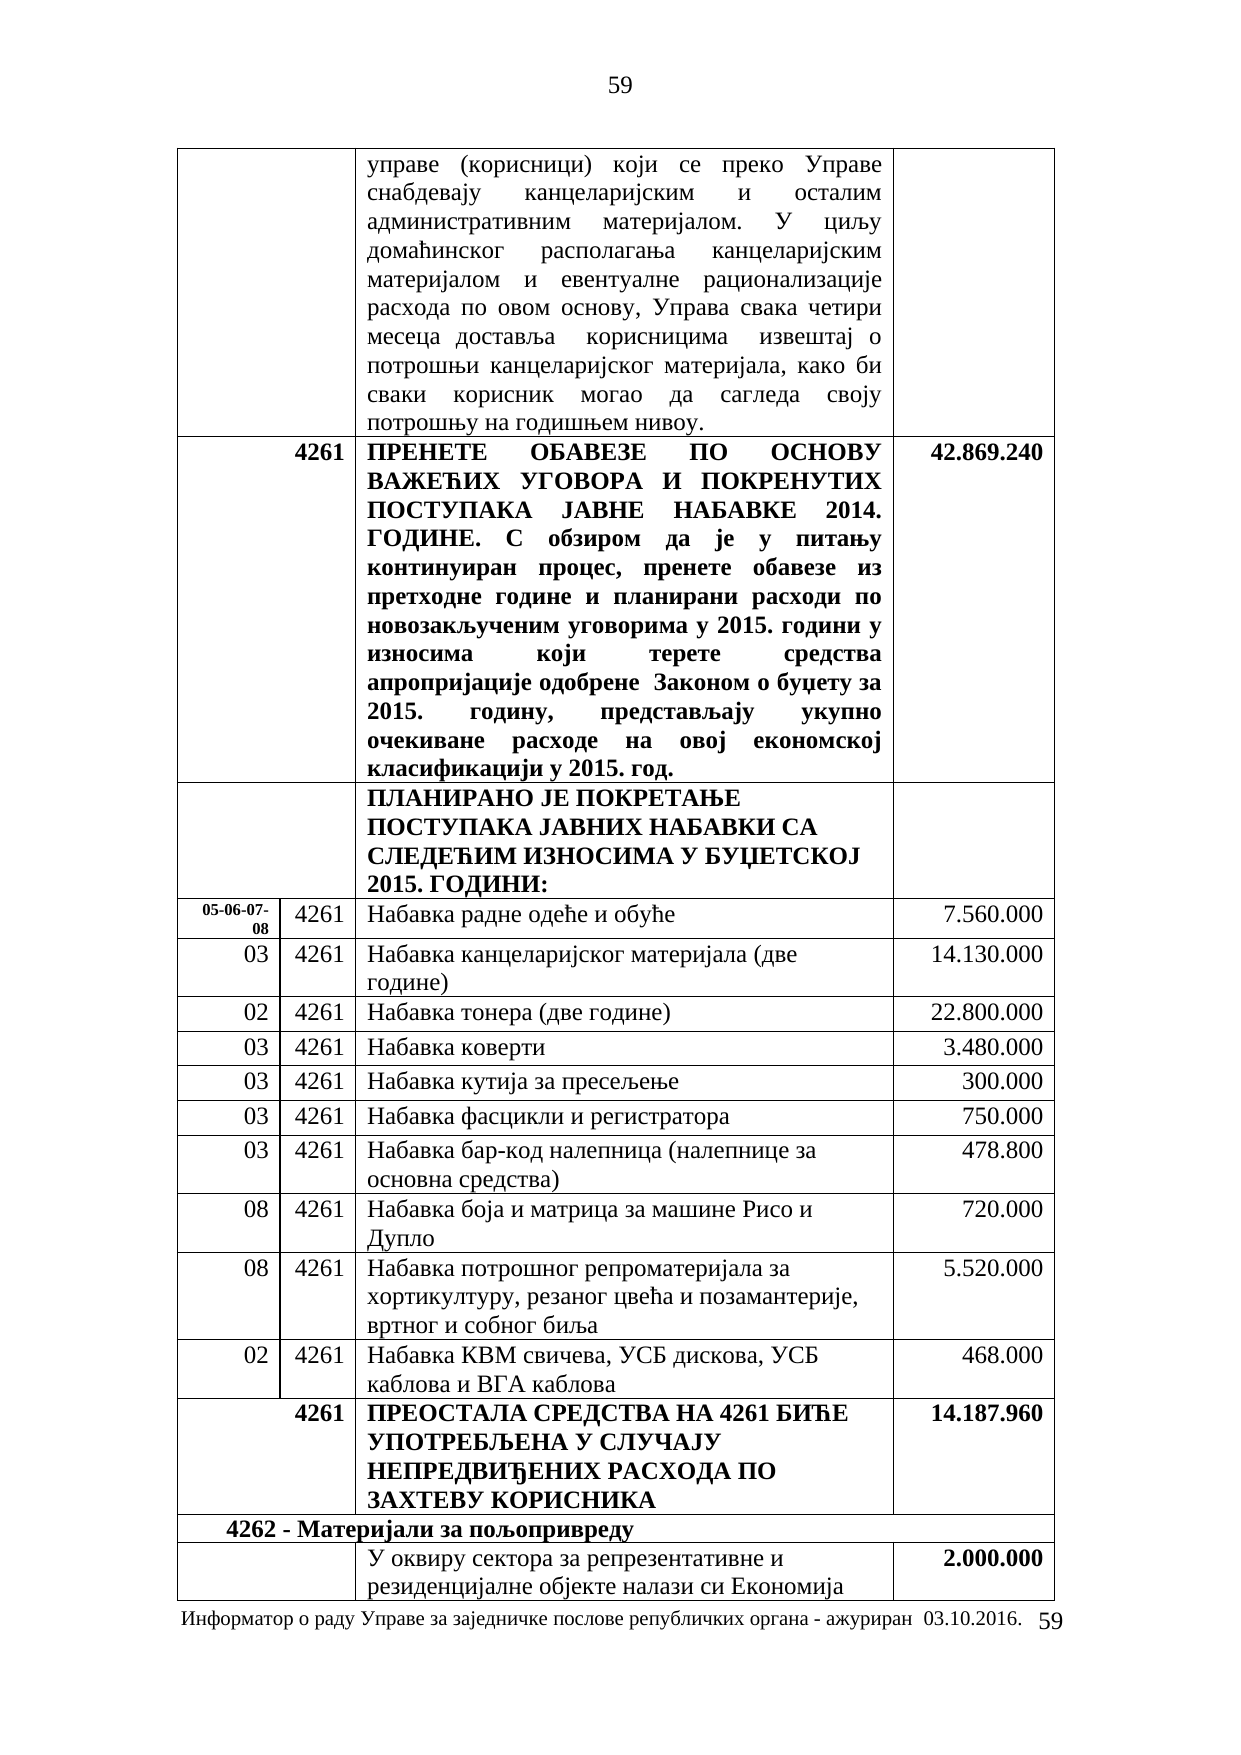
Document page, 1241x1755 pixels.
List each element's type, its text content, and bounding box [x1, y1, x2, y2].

table_cell 4261 [281, 1066, 355, 1100]
table_cell Набавка кутија за пресељење [356, 1066, 893, 1100]
table_cell ПЛАНИРАНО ЈЕ ПОКРЕТАЊЕ ПОСТУПАКА ЈАВНИХ НАБАВКИ СА СЛЕДЕЋИМ ИЗНОСИМА У БУЏЕТСКОЈ 2015. ГОДИНИ: [356, 783, 893, 898]
table_cell Набавка радне одеће и обуће [356, 899, 893, 938]
table_cell 2.000.000 [894, 1543, 1054, 1600]
table_cell 4261 [281, 1194, 355, 1252]
table_cell ПРЕОСТАЛА СРЕДСТВА НА 4261 БИЋЕ УПОТРЕБЉЕНА У СЛУЧАЈУ НЕПРЕДВИЂЕНИХ РАСХОДА ПО ЗАХТЕВУ КОРИСНИКА [356, 1399, 893, 1513]
table_cell 05-06-07-08 [178, 899, 279, 938]
table_cell Набавка боја и матрица за машине Рисо и Дупло [356, 1194, 893, 1252]
table_cell 03 [178, 1101, 279, 1134]
table_cell 478.800 [894, 1136, 1054, 1193]
table_cell Набавка бар-код налепница (налепнице за основна средства) [356, 1136, 893, 1193]
table_cell 7.560.000 [894, 899, 1054, 938]
table_cell 750.000 [894, 1101, 1054, 1134]
table_cell 4261 [281, 1340, 355, 1397]
table_cell 4261 [281, 1032, 355, 1065]
table_cell Набавка коверти [356, 1032, 893, 1065]
table_cell управе (корисници) који се преко Управе снабдевају канцеларијским и осталим административним материјалом. У циљу домаћинског располагања канцеларијским материјалом и евентуалне рационализације расхода по овом основу, Управа свака четири месеца доставља корисницима извештај о потрошњи канцеларијског материјала, како би сваки корисник могао да сагледа своју потрошњу на годишњем нивоу. [356, 149, 893, 436]
table_cell 4261 [281, 1101, 355, 1134]
table_cell 03 [178, 1066, 279, 1100]
table_cell 08 [178, 1253, 279, 1339]
table_cell 720.000 [894, 1194, 1054, 1252]
table_cell 14.187.960 [894, 1399, 1054, 1513]
table_cell 468.000 [894, 1340, 1054, 1397]
table_cell Набавка канцеларијског материјала (две године) [356, 939, 893, 996]
table_cell [178, 783, 355, 898]
table_cell ПРЕНЕТЕ ОБАВЕЗЕ ПО ОСНОВУ ВАЖЕЋИХ УГОВОРА И ПОКРЕНУТИХ ПОСТУПАКА ЈАВНЕ НАБАВКЕ 2014. ГОДИНЕ. С обзиром да је у питању континуиран процес, пренете обавезе из претходне године и планирани расходи по новозакљученим уговорима у 2015. години у износима који терете средства апропријације одобрене Законом о буџету за 2015. годину, представљају укупно очекиване расходе на овој економској класификацији у 2015. год. [356, 437, 893, 782]
table_cell 4261 [178, 437, 355, 782]
table_cell 14.130.000 [894, 939, 1054, 996]
table_cell У оквиру сектора за репрезентативне и резиденцијалне објекте налази си Економија [356, 1543, 893, 1600]
table_cell Набавка фасцикли и регистратора [356, 1101, 893, 1134]
table_cell [178, 149, 355, 436]
table_cell [894, 149, 1054, 436]
table_cell Набавка тонера (две године) [356, 997, 893, 1031]
table_cell [894, 783, 1054, 898]
table_cell 42.869.240 [894, 437, 1054, 782]
table_cell 08 [178, 1194, 279, 1252]
table_cell 03 [178, 1032, 279, 1065]
table_cell Набавка потрошног репроматеријала за хортикултуру, резаног цвећа и позамантерије, вртног и собног биља [356, 1253, 893, 1339]
table_cell 5.520.000 [894, 1253, 1054, 1339]
table_cell 4261 [178, 1399, 355, 1513]
table_cell 3.480.000 [894, 1032, 1054, 1065]
table_cell 4261 [281, 1136, 355, 1193]
table_cell 03 [178, 1136, 279, 1193]
table_cell 4261 [281, 1253, 355, 1339]
table_cell 300.000 [894, 1066, 1054, 1100]
table_cell 02 [178, 1340, 279, 1397]
table_cell 4261 [281, 899, 355, 938]
table_cell [178, 1543, 355, 1600]
table_cell 22.800.000 [894, 997, 1054, 1031]
table_cell 02 [178, 997, 279, 1031]
table_cell 03 [178, 939, 279, 996]
table_cell Набавка КВМ свичева, УСБ дискова, УСБ каблова и ВГА каблова [356, 1340, 893, 1397]
table_cell 4261 [281, 939, 355, 996]
table_cell 4262 - Материјали за пољопривреду [178, 1515, 1054, 1542]
table_cell 4261 [281, 997, 355, 1031]
